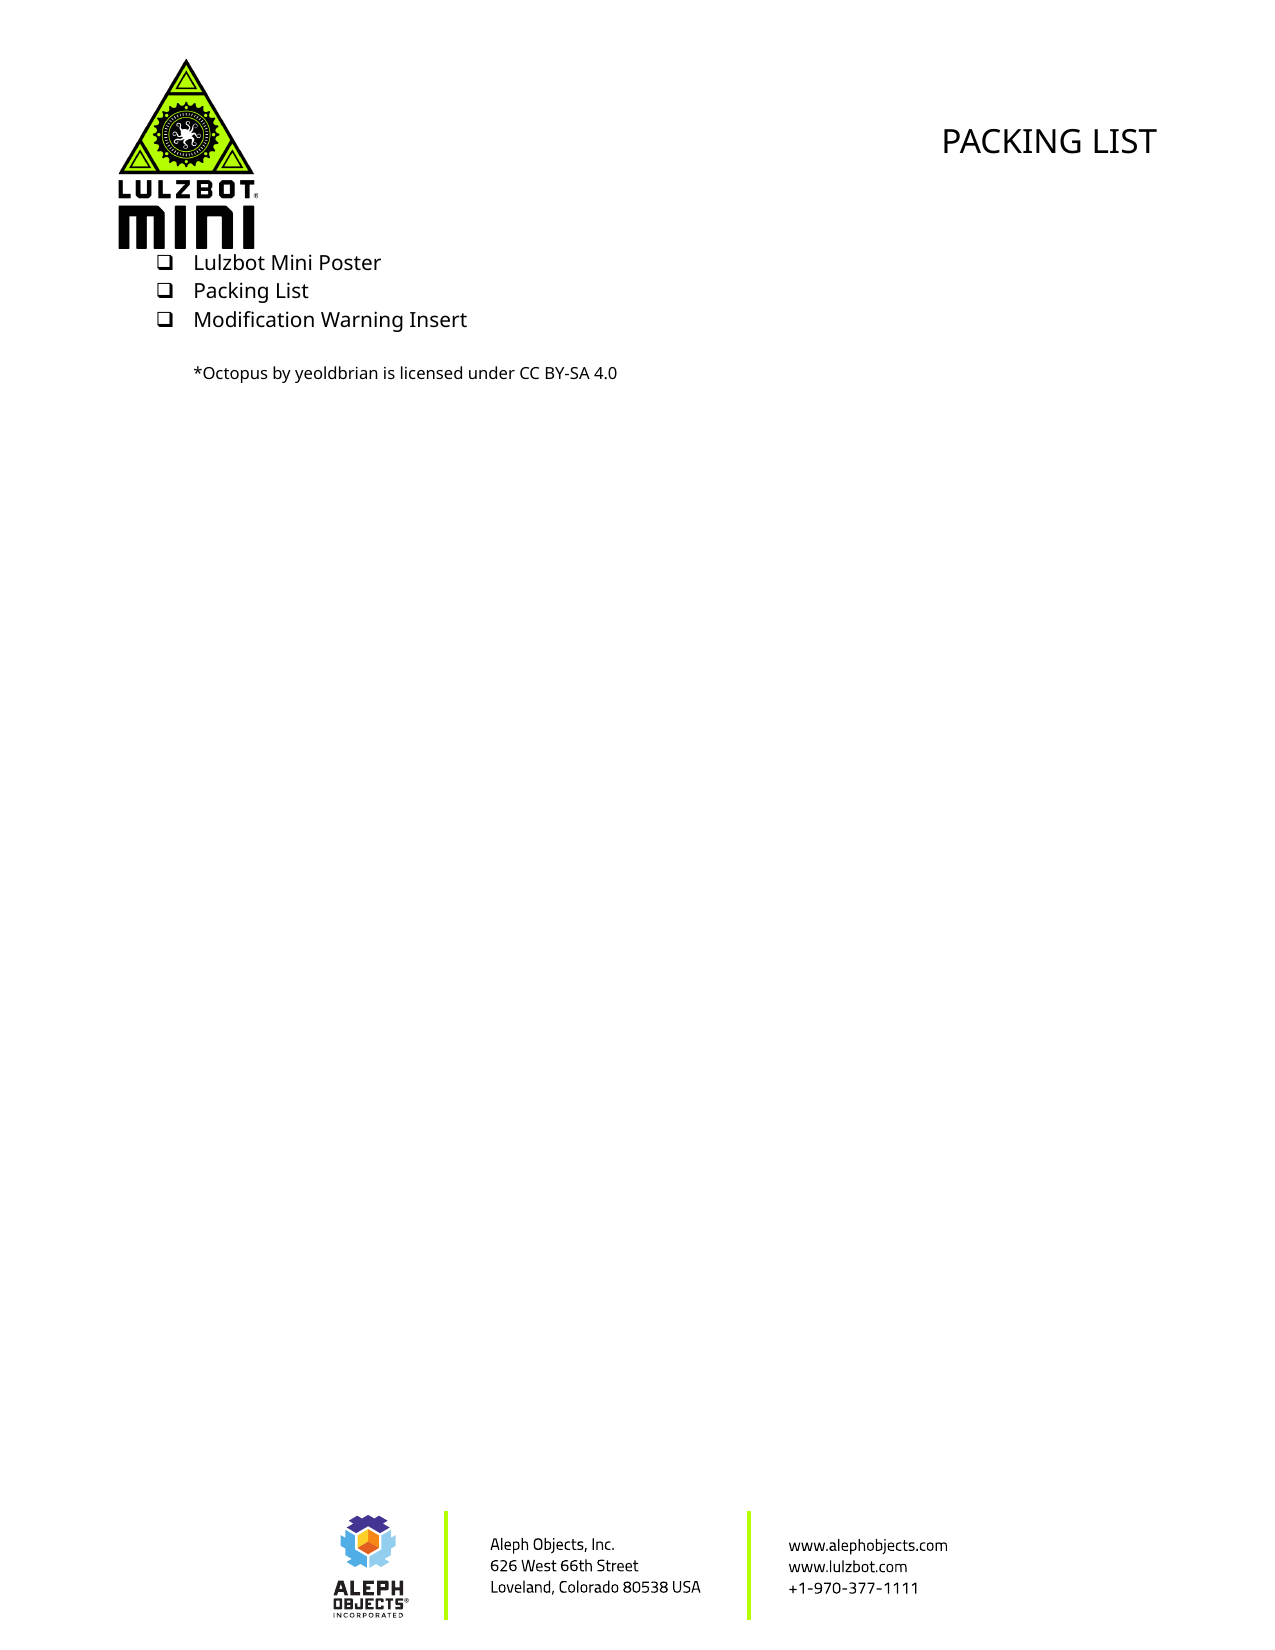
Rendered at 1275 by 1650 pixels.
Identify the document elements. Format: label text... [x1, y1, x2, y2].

list *Octopus by yeoldbrian is licensed under CC BY-SA 4.0 [156, 362, 1157, 384]
list Lulzbot Mini Poster [156, 193, 1157, 277]
list Packing List [156, 277, 1157, 305]
picture [118, 59, 259, 249]
list Modification Warning Insert [156, 305, 1157, 333]
